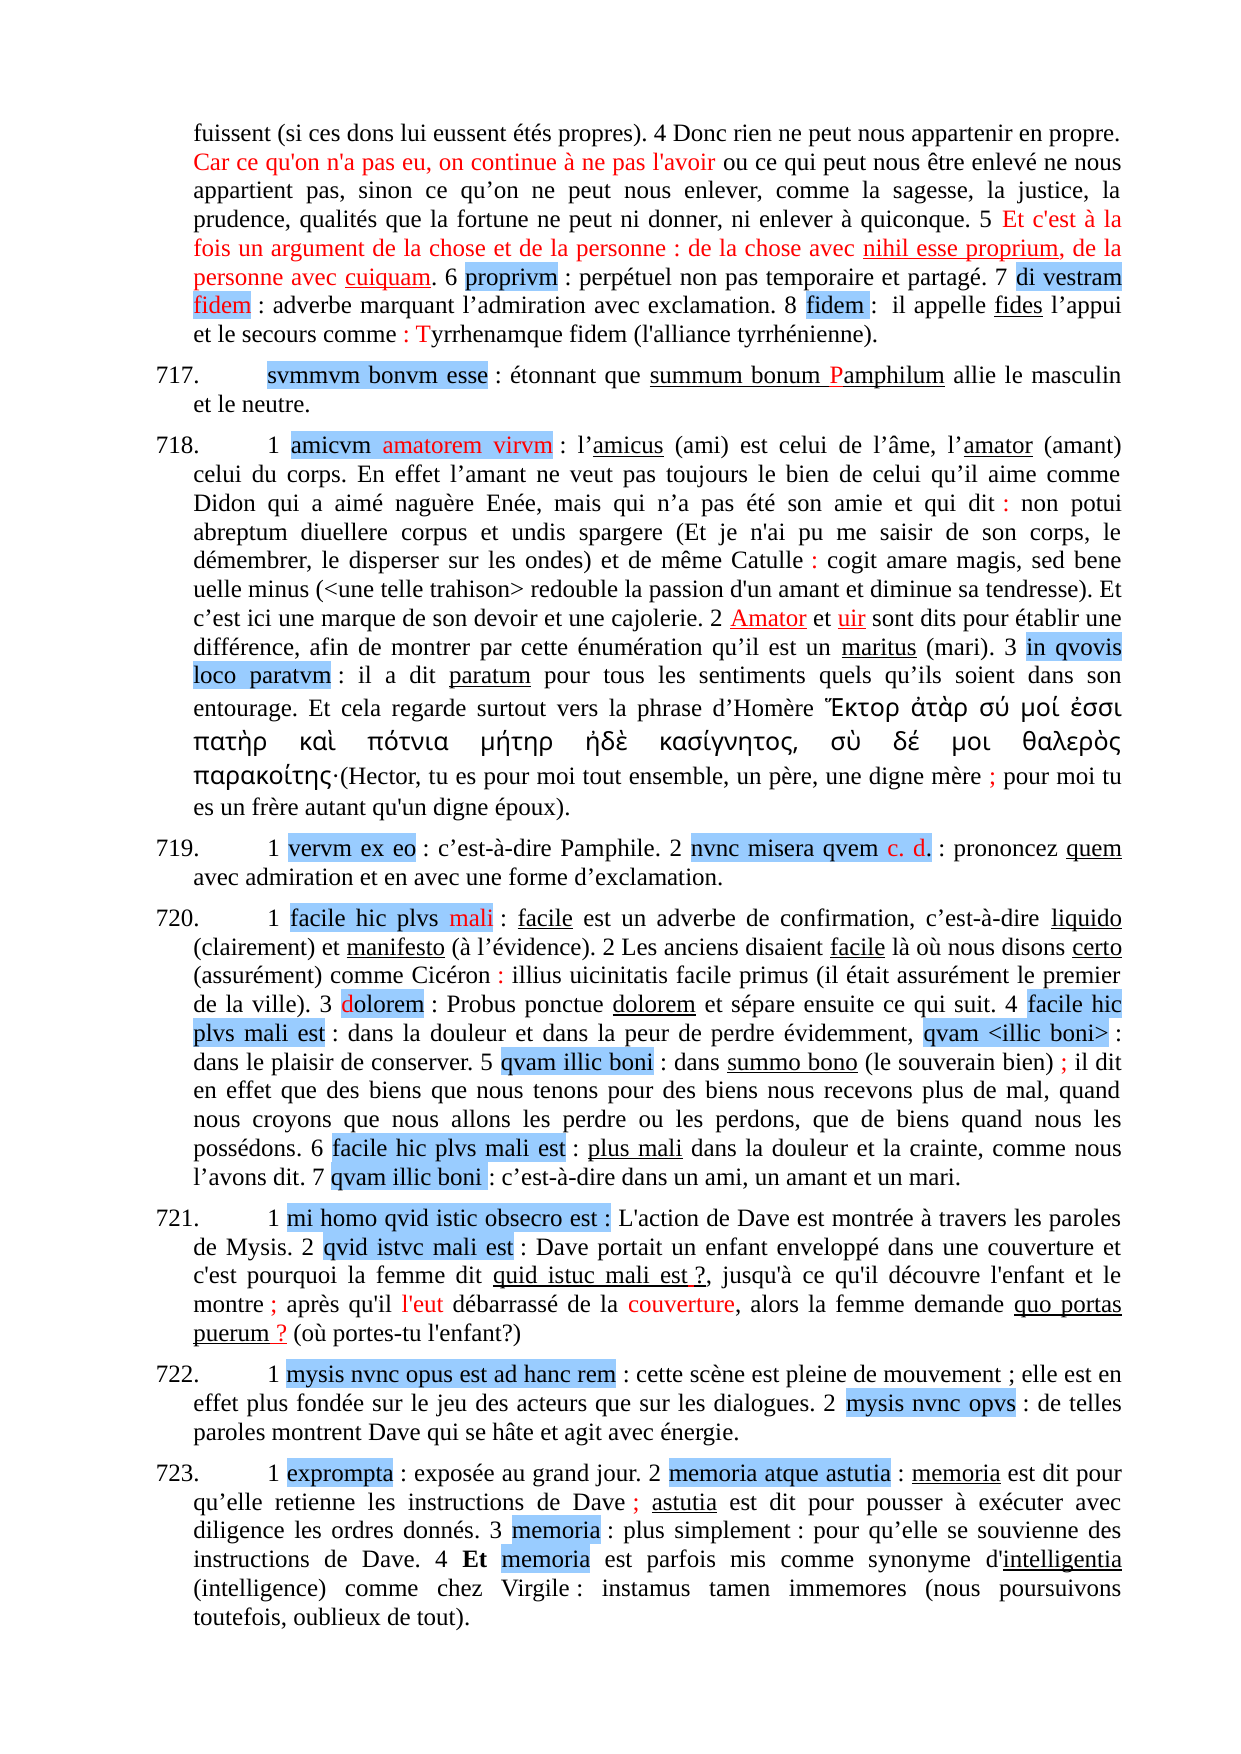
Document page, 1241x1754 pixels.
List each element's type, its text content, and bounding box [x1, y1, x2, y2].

list 1 amicvm amatorem virvm : l’amicus (ami) est celui de l’âme, l’amator (amant) celui du corps. En effet l’amant ne veut pas toujours le bien de celui qu’il aime comme Didon qui a aimé naguère Enée, mais qui n’a pas été son amie et qui dit : non potui abreptum diuellere corpus et undis spargere (Et je n'ai pu me saisir de son corps, le démembrer, le disperser sur les ondes) et de même Catulle : cogit amare magis, sed bene uelle minus (<une telle trahison> redouble la passion d'un amant et diminue sa tendresse). Et c’est ici une marque de son devoir et une cajolerie. 2 Amator et uir sont dits pour établir une différence, afin de montrer par cette énumération qu’il est un maritus (mari). 3 in qvovis loco paratvm : il a dit paratum pour tous les sentiments quels qu’ils soient dans son entourage. Et cela regarde surtout vers la phrase d’Homère Ἕκτορ ἀτὰρ σύ μοί ἐσσι πατὴρ καὶ πότνια μήτηρ ἠδὲ κασίγνητος, σὺ δέ μοι θαλερὸς παρακοίτης·(Hector, tu es pour moi tout ensemble, un père, une digne mère ; pour moi tu es un frère autant qu'un digne époux). [156, 431, 1122, 820]
list 1 mysis nvnc opus est ad hanc rem : cette scène est pleine de mouvement ; elle est en effet plus fondée sur le jeu des acteurs que sur les dialogues. 2 mysis nvnc opvs : de telles paroles montrent Dave qui se hâte et agit avec énergie. [156, 1359, 1122, 1445]
list svmmvm bonvm esse : étonnant que summum bonum Pamphilum allie le masculin et le neutre. [156, 361, 1122, 418]
list 1 exprompta : exposée au grand jour. 2 memoria atque astutia : memoria est dit pour qu’elle retienne les instructions de Dave ; astutia est dit pour pousser à exécuter avec diligence les ordres donnés. 3 memoria : plus simplement : pour qu’elle se souvienne des instructions de Dave. 4 Et memoria est parfois mis comme synonyme d'intelligentia (intelligence) comme chez Virgile : instamus tamen immemores (nous poursuivons toutefois, oublieux de tout). [156, 1458, 1122, 1630]
list 1 vervm ex eo : c’est-à-dire Pamphile. 2 nvnc misera qvem c. d. : prononcez quem avec admiration et en avec une forme d’exclamation. [156, 833, 1122, 890]
list 1 facile hic plvs mali : facile est un adverbe de confirmation, c’est-à-dire liquido (clairement) et manifesto (à l’évidence). 2 Les anciens disaient facile là où nous disons certo (assurément) comme Cicéron : illius uicinitatis facile primus (il était assurément le premier de la ville). 3 dolorem : Probus ponctue dolorem et sépare ensuite ce qui suit. 4 facile hic plvs mali est : dans la douleur et dans la peur de perdre évidemment, qvam <illic boni> : dans le plaisir de conserver. 5 qvam illic boni : dans summo bono (le souverain bien) ; il dit en effet que des biens que nous tenons pour des biens nous recevons plus de mal, quand nous croyons que nous allons les perdre ou les perdons, que de biens quand nous les possédons. 6 facile hic plvs mali est : plus mali dans la douleur et la crainte, comme nous l’avons dit. 7 qvam illic boni : c’est-à-dire dans un ami, un amant et un mari. [156, 903, 1122, 1190]
list 1 mi homo qvid istic obsecro est : L'action de Dave est montrée à travers les paroles de Mysis. 2 qvid istvc mali est : Dave portait un enfant enveloppé dans une couverture et c'est pourquoi la femme dit quid istuc mali est ?, jusqu'à ce qu'il découvre l'enfant et le montre ; après qu'il l'eut débarrassé de la couverture, alors la femme demande quo portas puerum ? (où portes-tu l'enfant?) [156, 1203, 1122, 1347]
list fuissent (si ces dons lui eussent étés propres). 4 Donc rien ne peut nous appartenir en propre. Car ce qu'on n'a pas eu, on continue à ne pas l'avoir ou ce qui peut nous être enlevé ne nous appartient pas, sinon ce qu’on ne peut nous enlever, comme la sagesse, la justice, la prudence, qualités que la fortune ne peut ni donner, ni enlever à quiconque. 5 Et c'est à la fois un argument de la chose et de la personne : de la chose avec nihil esse proprium, de la personne avec cuiquam. 6 proprivm : perpétuel non pas temporaire et partagé. 7 di vestram fidem : adverbe marquant l’admiration avec exclamation. 8 fidem : il appelle fides l’appui et le secours comme : Tyrrhenamque fidem (l'alliance tyrrhénienne). [156, 118, 1122, 348]
